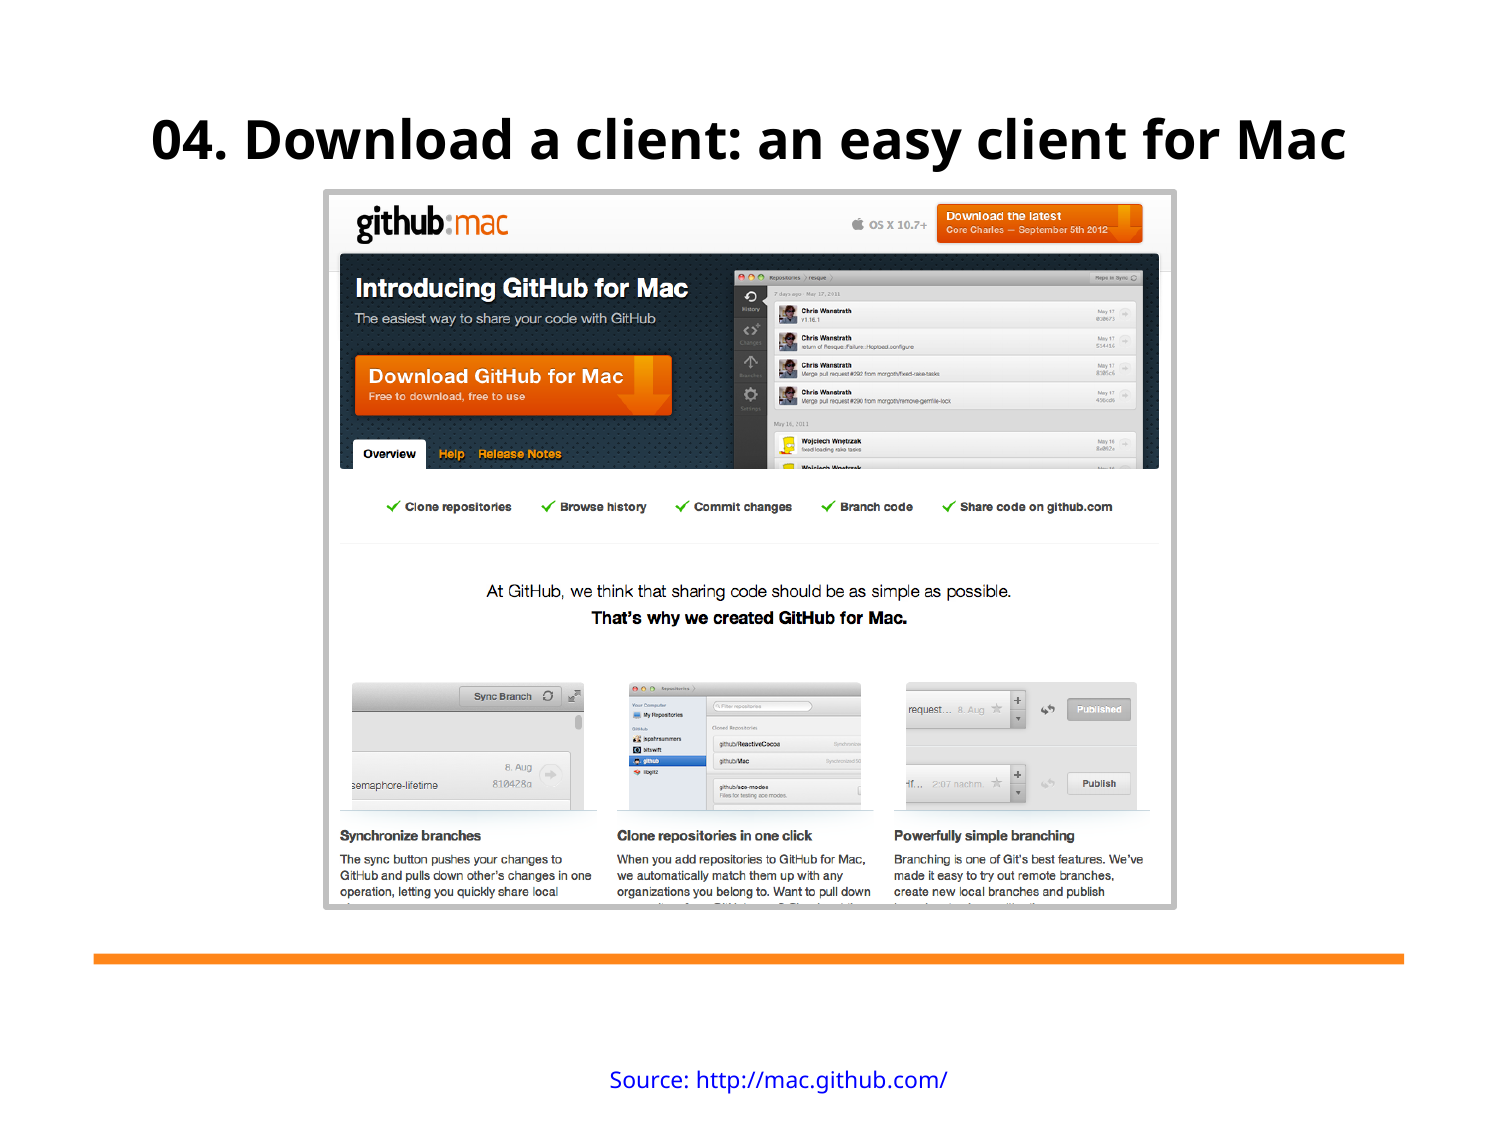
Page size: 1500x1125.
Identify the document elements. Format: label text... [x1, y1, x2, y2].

title 04. Download a client: an easy client for Mac [75, 44, 1426, 233]
picture [0, 0, 1500, 1125]
text_box Source: http://mac.github.com/ [594, 1056, 906, 1098]
